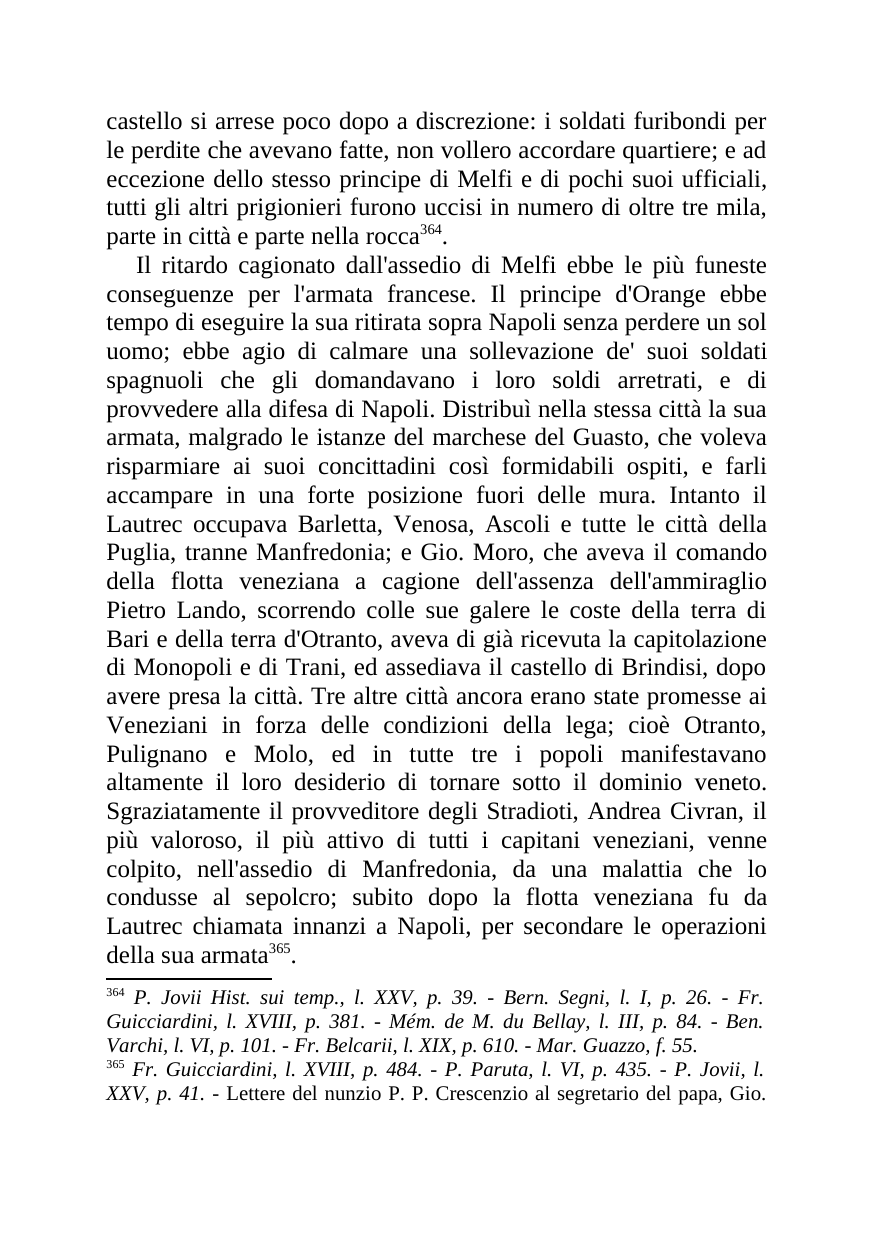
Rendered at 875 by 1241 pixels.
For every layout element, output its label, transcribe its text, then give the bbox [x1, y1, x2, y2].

text Fr. Guicciardini, l. XVIII, p. 484. - P. Paruta, l. VI, p. 435. - P. Jovii, l. XXV, p. 41. - Lettere del nunzio P. P. Crescenzio al segretario del papa, Gio. [106, 1057, 768, 1105]
text castello si arrese poco dopo a discrezione: i soldati furibondi per le perdite che avevano fatte, non vollero accordare quartiere; e ad eccezione dello stesso principe di Melfi e di pochi suoi ufficiali, tutti gli altri prigionieri furono uccisi in numero di oltre tre mila, parte in città e parte nella rocca. [106, 106, 768, 250]
text P. Jovii Hist. sui temp., l. XXV, p. 39. - Bern. Segni, l. I, p. 26. - Fr. Guicciardini, l. XVIII, p. 381. - Mém. de M. du Bellay, l. III, p. 84. - Ben. Varchi, l. VI, p. 101. - Fr. Belcarii, l. XIX, p. 610. - Mar. Guazzo, f. 55. [106, 985, 768, 1057]
text Il ritardo cagionato dall'assedio di Melfi ebbe le più funeste conseguenze per l'armata francese. Il principe d'Orange ebbe tempo di eseguire la sua ritirata sopra Napoli senza perdere un sol uomo; ebbe agio di calmare una sollevazione de' suoi soldati spagnuoli che gli domandavano i loro soldi arretrati, e di provvedere alla difesa di Napoli. Distribuì nella stessa città la sua armata, malgrado le istanze del marchese del Guasto, che voleva risparmiare ai suoi concittadini così formidabili ospiti, e farli accampare in una forte posizione fuori delle mura. Intanto il Lautrec occupava Barletta, Venosa, Ascoli e tutte le città della Puglia, tranne Manfredonia; e Gio. Moro, che aveva il comando della flotta veneziana a cagione dell'assenza dell'ammiraglio Pietro Lando, scorrendo colle sue galere le coste della terra di Bari e della terra d'Otranto, aveva di già ricevuta la capitolazione di Monopoli e di Trani, ed assediava il castello di Brindisi, dopo avere presa la città. Tre altre città ancora erano state promesse ai Veneziani in forza delle condizioni della lega; cioè Otranto, Pulignano e Molo, ed in tutte tre i popoli manifestavano altamente il loro desiderio di tornare sotto il dominio veneto. Sgraziatamente il provveditore degli Stradioti, Andrea Civran, il più valoroso, il più attivo di tutti i capitani veneziani, venne colpito, nell'assedio di Manfredonia, da una malattia che lo condusse al sepolcro; subito dopo la flotta veneziana fu da Lautrec chiamata innanzi a Napoli, per secondare le operazioni della sua armata. [106, 250, 768, 969]
